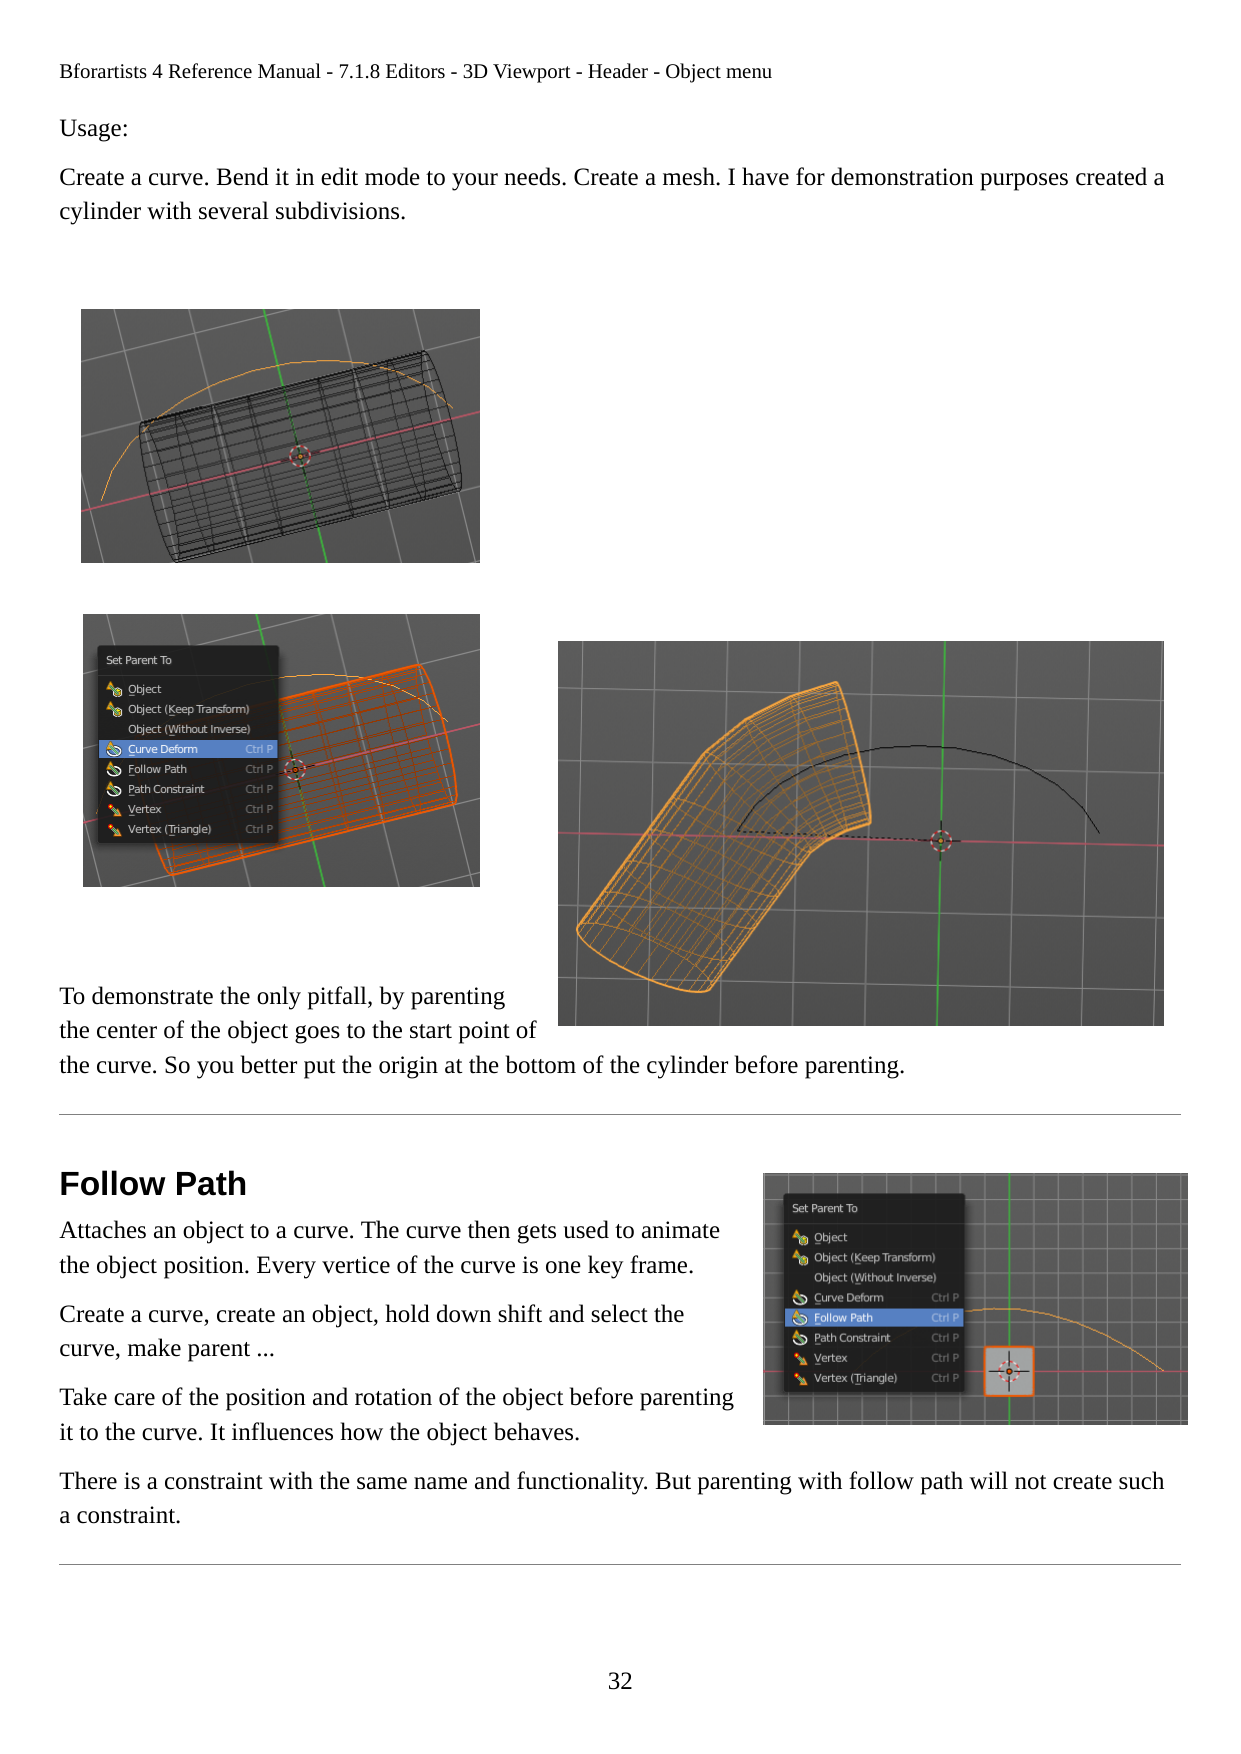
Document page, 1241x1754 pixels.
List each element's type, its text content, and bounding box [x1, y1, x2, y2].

text Take care of the position and rotation of the object before parenting it to the curve. It influences how the object behaves. [59, 1382, 1181, 1446]
picture [83, 614, 480, 887]
text Create a curve, create an object, hold down shift and select the curve, make parent ... [59, 1299, 763, 1362]
text To demonstrate the only pitfall, by parenting the center of the object goes to the start point of the curve. So you better put the origin at the bottom of the cylinder before parenting. [59, 981, 1181, 1079]
picture [558, 641, 1164, 1026]
subtitle Follow Path [59, 1164, 1181, 1203]
picture [81, 309, 480, 563]
text Create a curve. Bend it in edit mode to your needs. Create a mesh. I have for demonstration purposes created a cylinder with several subdivisions. [59, 162, 1181, 225]
text Attaches an object to a curve. The curve then gets used to animate the object position. Every vertice of the curve is one key frame. [59, 1215, 763, 1278]
text There is a constraint with the same name and functionality. But parenting with follow path will not create such a constraint. [59, 1466, 1181, 1529]
picture [763, 1173, 1188, 1425]
text Usage: [59, 113, 1181, 141]
